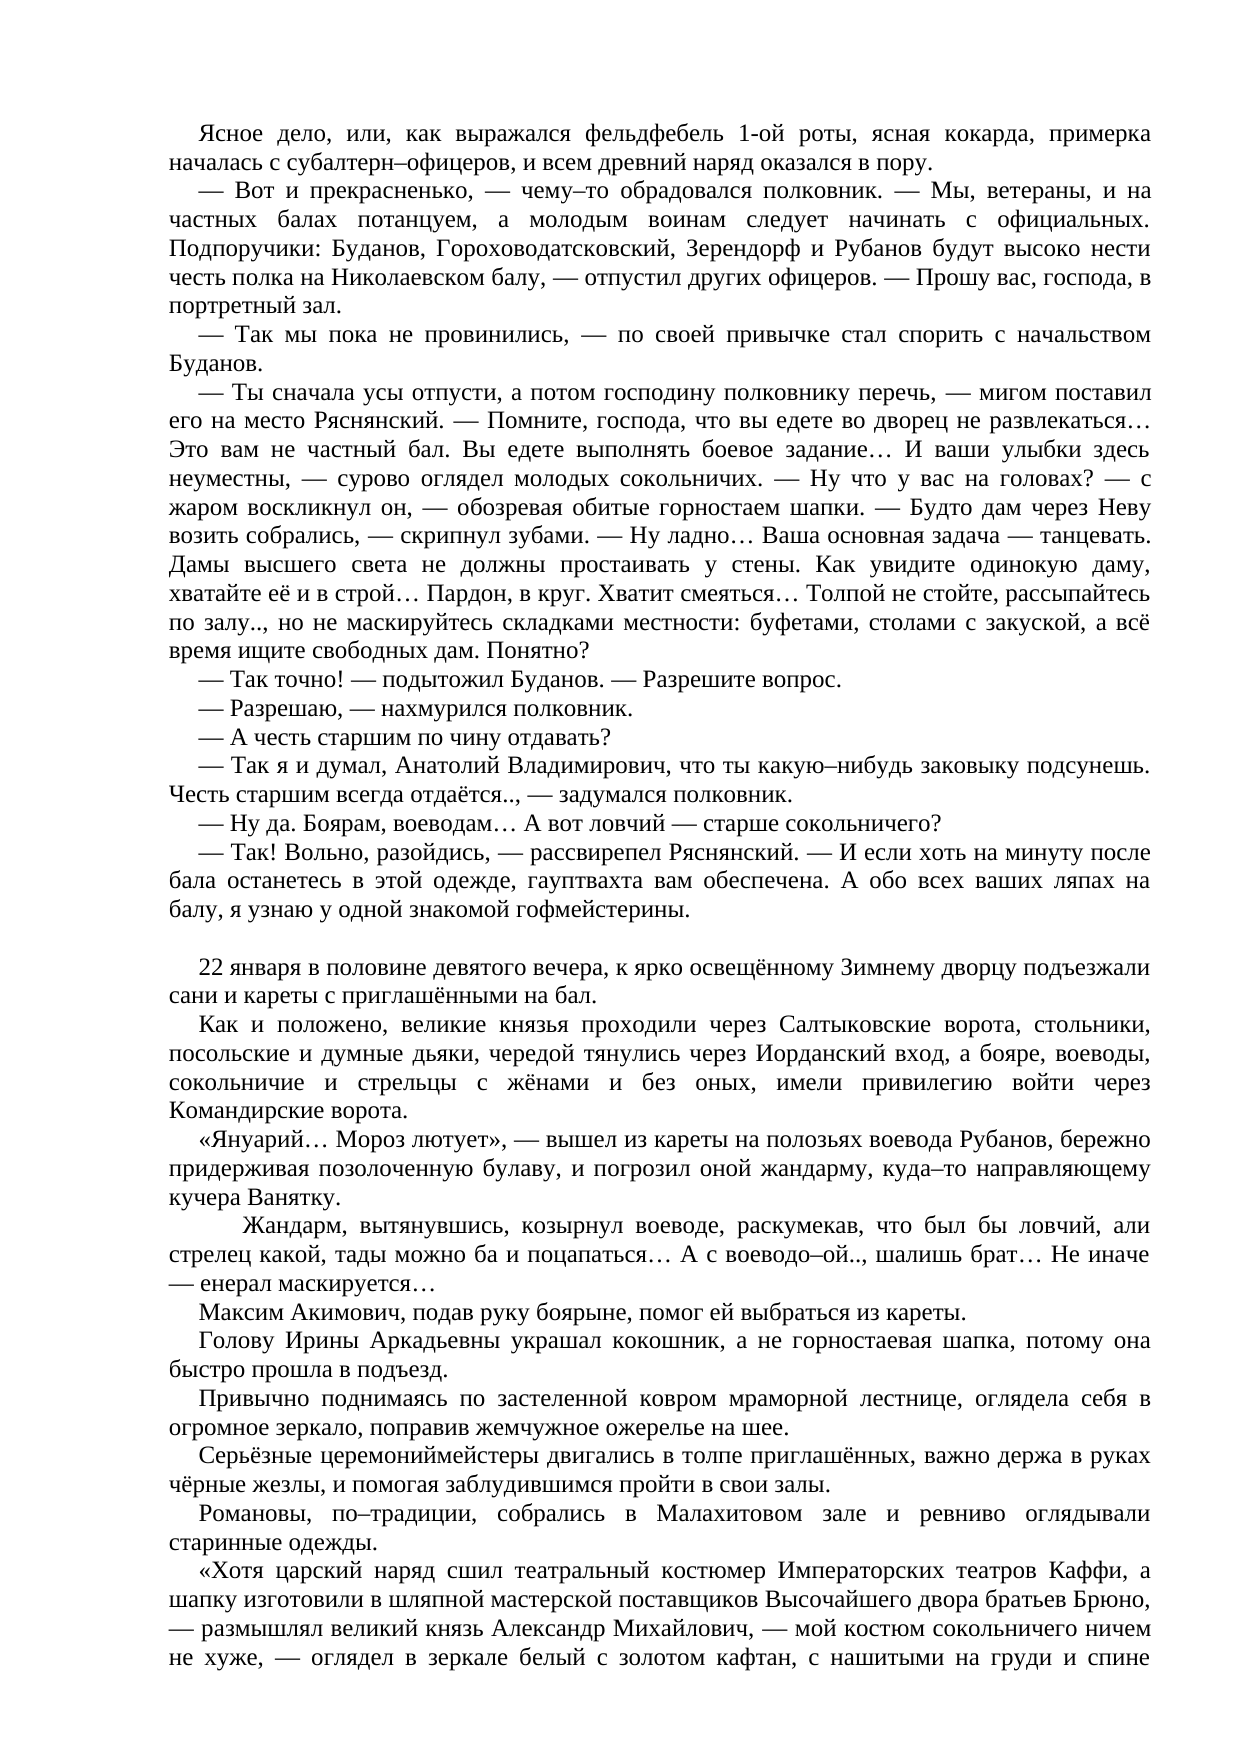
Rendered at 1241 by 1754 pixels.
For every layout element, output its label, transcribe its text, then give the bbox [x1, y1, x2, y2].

text Серьёзные церемониймейстеры двигались в толпе приглашённых, важно держа в руках чёрные жезлы, и помогая заблудившимся пройти в свои залы. [169, 1441, 1152, 1498]
text — Ну да. Боярам, воеводам… А вот ловчий — старше сокольничего? [169, 808, 1152, 837]
text Привычно поднимаясь по застеленной ковром мраморной лестнице, оглядела себя в огромное зеркало, поправив жемчужное ожерелье на шее. [169, 1383, 1152, 1441]
text — Так! Вольно, разойдись, — рассвирепел Ряснянский. — И если хоть на минуту после бала останетесь в этой одежде, гауптвахта вам обеспечена. А обо всех ваших ляпах на балу, я узнаю у одной знакомой гофмейстерины. [169, 837, 1152, 923]
text — А честь старшим по чину отдавать? [169, 722, 1152, 751]
text «Януарий… Мороз лютует», — вышел из кареты на полозьях воевода Рубанов, бережно придерживая позолоченную булаву, и погрозил оной жандарму, куда–то направляющему кучера Ванятку. [169, 1124, 1152, 1211]
text Голову Ирины Аркадьевны украшал кокошник, а не горностаевая шапка, потому она быстро прошла в подъезд. [169, 1326, 1152, 1383]
text — Так мы пока не провинились, — по своей привычке стал спорить с начальством Буданов. [169, 319, 1152, 377]
text 22 января в половине девятого вечера, к ярко освещённому Зимнему дворцу подъезжали сани и кареты с приглашёнными на бал. [169, 952, 1152, 1009]
text — Разрешаю, — нахмурился полковник. [169, 693, 1152, 722]
text Максим Акимович, подав руку боярыне, помог ей выбраться из кареты. [169, 1297, 1152, 1326]
text — Ты сначала усы отпусти, а потом господину полковнику перечь, — мигом поставил его на место Ряснянский. — Помните, господа, что вы едете во дворец не развлекаться… Это вам не частный бал. Вы едете выполнять боевое задание… И ваши улыбки здесь неуместны, — сурово оглядел молодых сокольничих. — Ну что у вас на головах? — с жаром воскликнул он, — обозревая обитые горностаем шапки. — Будто дам через Неву возить собрались, — скрипнул зубами. — Ну ладно… Ваша основная задача — танцевать. Дамы высшего света не должны простаивать у стены. Как увидите одинокую даму, хватайте её и в строй… Пардон, в круг. Хватит смеяться… Толпой не стойте, рассыпайтесь по залу.., но не маскируйтесь складками местности: буфетами, столами с закуской, а всё время ищите свободных дам. Понятно? [169, 377, 1152, 664]
text Романовы, по–традиции, собрались в Малахитовом зале и ревниво оглядывали старинные одежды. [169, 1498, 1152, 1556]
text «Хотя царский наряд сшил театральный костюмер Императорских театров Каффи, а шапку изготовили в шляпной мастерской поставщиков Высочайшего двора братьев Брюно, — размышлял великий князь Александр Михайлович, — мой костюм сокольничего ничем не хуже, — оглядел в зеркале белый с золотом кафтан, с нашитыми на груди и спине [169, 1556, 1152, 1671]
text — Так я и думал, Анатолий Владимирович, что ты какую–нибудь заковыку подсунешь. Честь старшим всегда отдаётся.., — задумался полковник. [169, 751, 1152, 808]
text Как и положено, великие князья проходили через Салтыковские ворота, стольники, посольские и думные дьяки, чередой тянулись через Иорданский вход, а бояре, воеводы, сокольничие и стрельцы с жёнами и без оных, имели привилегию войти через Командирские ворота. [169, 1009, 1152, 1124]
text Ясное дело, или, как выражался фельдфебель 1-ой роты, ясная кокарда, примерка началась с субалтерн–офицеров, и всем древний наряд оказался в пору. [169, 118, 1152, 176]
text — Так точно! — подытожил Буданов. — Разрешите вопрос. [169, 664, 1152, 693]
text — Вот и прекрасненько, — чему–то обрадовался полковник. — Мы, ветераны, и на частных балах потанцуем, а молодым воинам следует начинать с официальных. Подпоручики: Буданов, Гороховодатсковский, Зерендорф и Рубанов будут высоко нести честь полка на Николаевском балу, — отпустил других офицеров. — Прошу вас, господа, в портретный зал. [169, 176, 1152, 319]
text Жандарм, вытянувшись, козырнул воеводе, раскумекав, что был бы ловчий, али стрелец какой, тады можно ба и поцапаться… А с воеводо–ой.., шалишь брат… Не иначе — енерал маскируется… [169, 1211, 1152, 1297]
